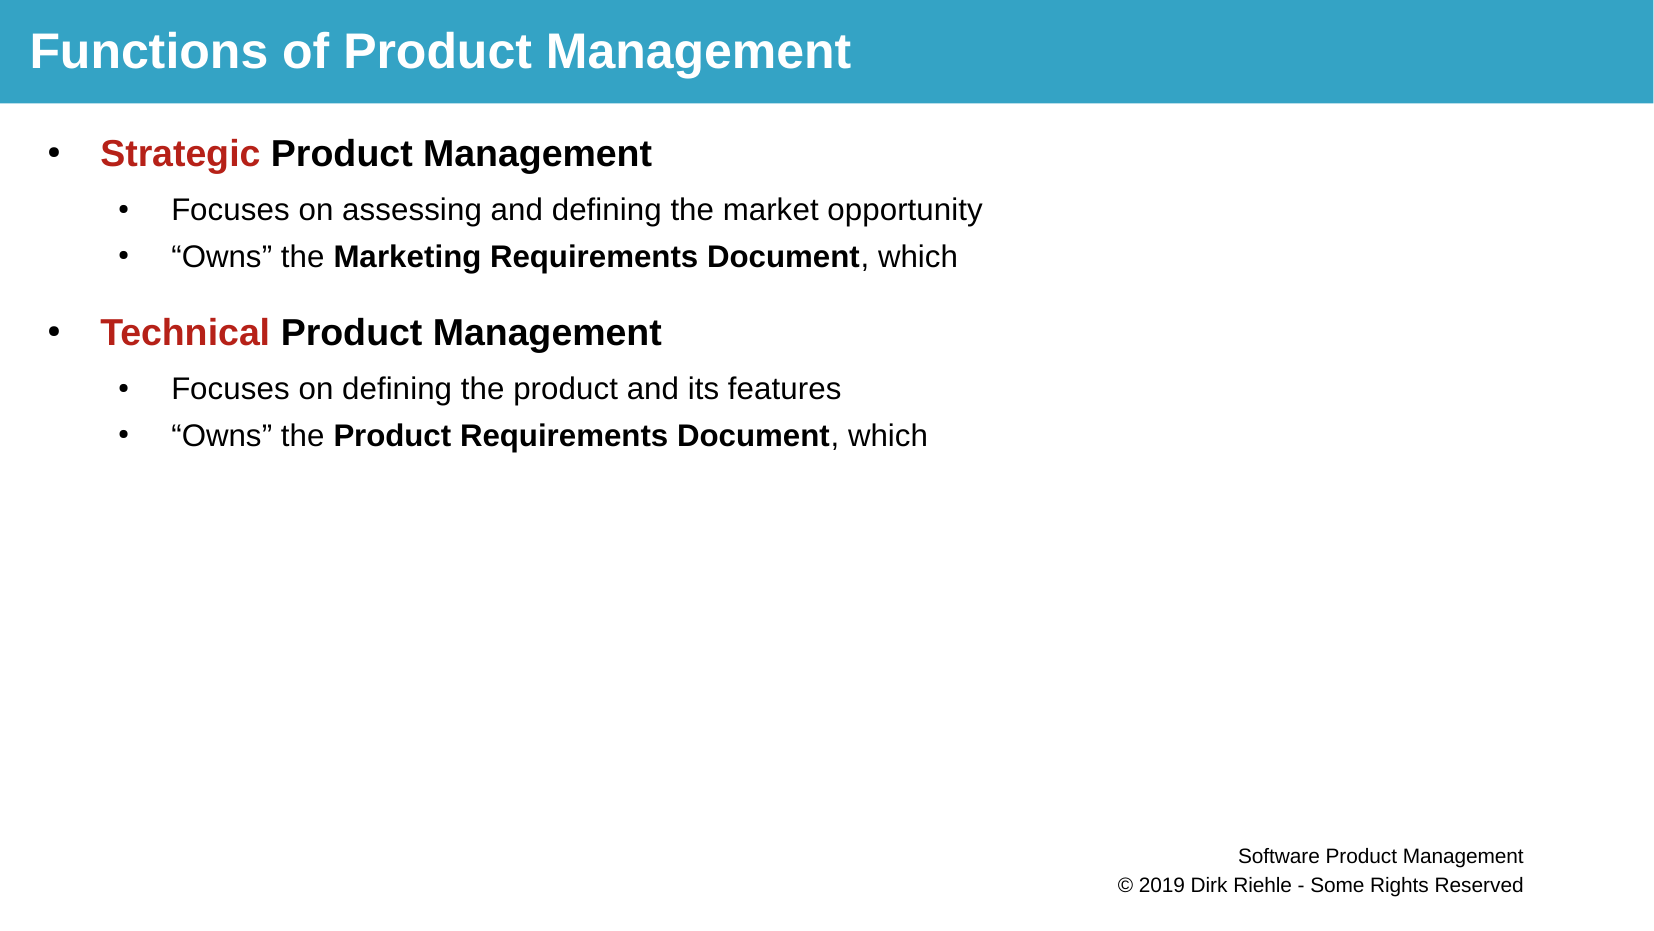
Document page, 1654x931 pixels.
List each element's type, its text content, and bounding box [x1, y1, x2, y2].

title Functions of Product Management [0, 0, 1654, 104]
list Strategic Product Management Focuses on assessing and defining the market opportunity “Owns” the Marketing Requirements Document, which Technical Product Management Focuses on defining the product and its features “Owns” the Product Requirements Document, which [29, 132, 1625, 813]
